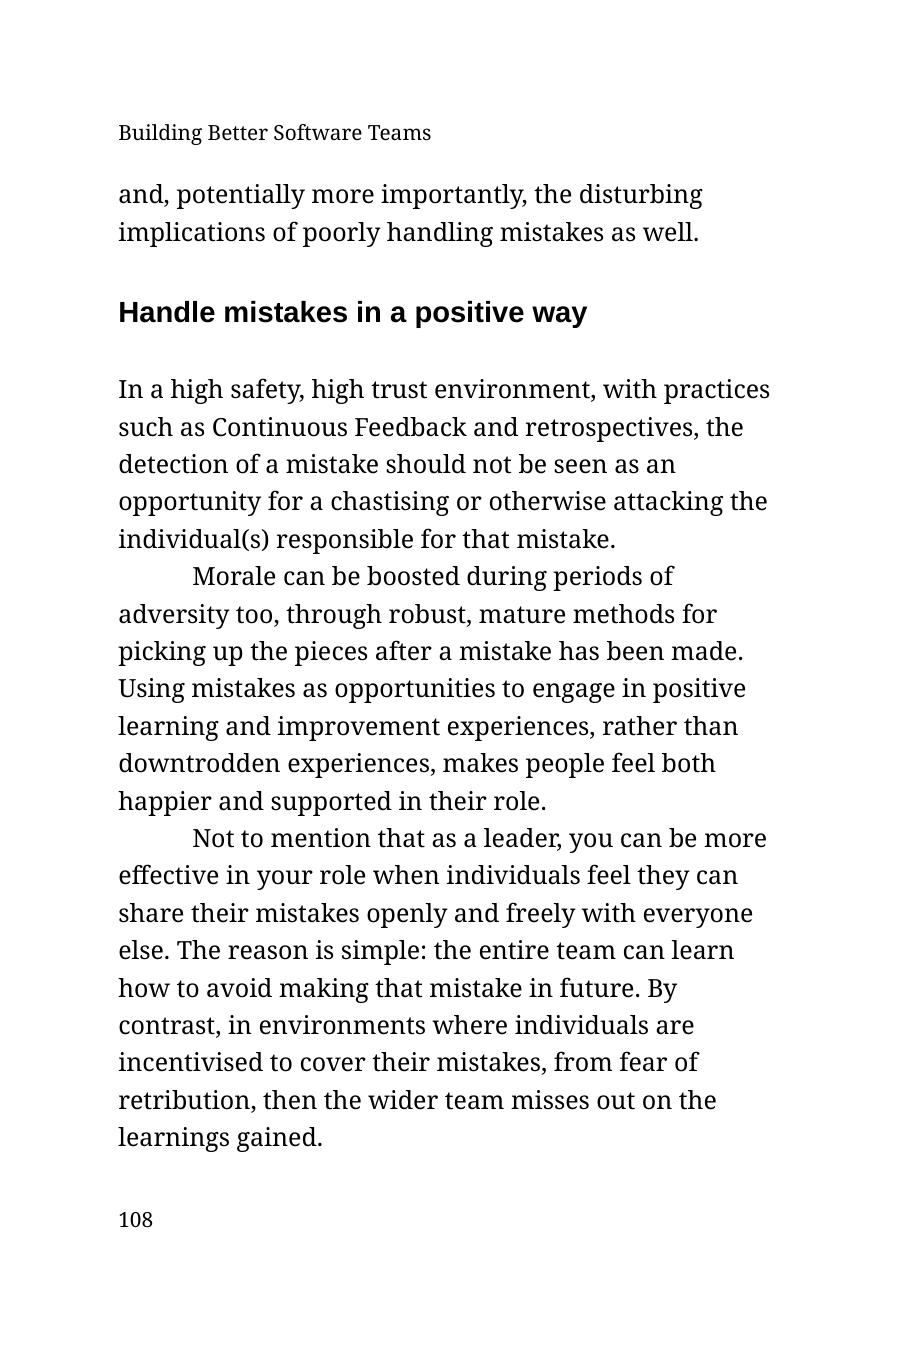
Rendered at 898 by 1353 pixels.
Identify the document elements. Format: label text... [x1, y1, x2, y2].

subtitle Handle mistakes in a positive way [118, 295, 779, 329]
text In a high safety, high trust environment, with practices such as Continuous Feedback and retrospectives, the detection of a mistake should not be seen as an opportunity for a chastising or otherwise attacking the individual(s) responsible for that mistake. [118, 372, 779, 556]
text and, potentially more importantly, the disturbing implications of poorly handling mistakes as well. [118, 177, 779, 248]
text Not to mention that as a leader, you can be more effective in your role when individuals feel they can share their mistakes openly and freely with everyone else. The reason is simple: the entire team can learn how to avoid making that mistake in future. By contrast, in environments where individuals are incentivised to cover their mistakes, from fear of retribution, then the wider team misses out on the learnings gained. [118, 821, 779, 1154]
text Morale can be boosted during periods of adversity too, through robust, mature methods for picking up the pieces after a mistake has been made. Using mistakes as opportunities to engage in positive learning and improvement experiences, rather than downtrodden experiences, makes people feel both happier and supported in their role. [118, 559, 779, 817]
